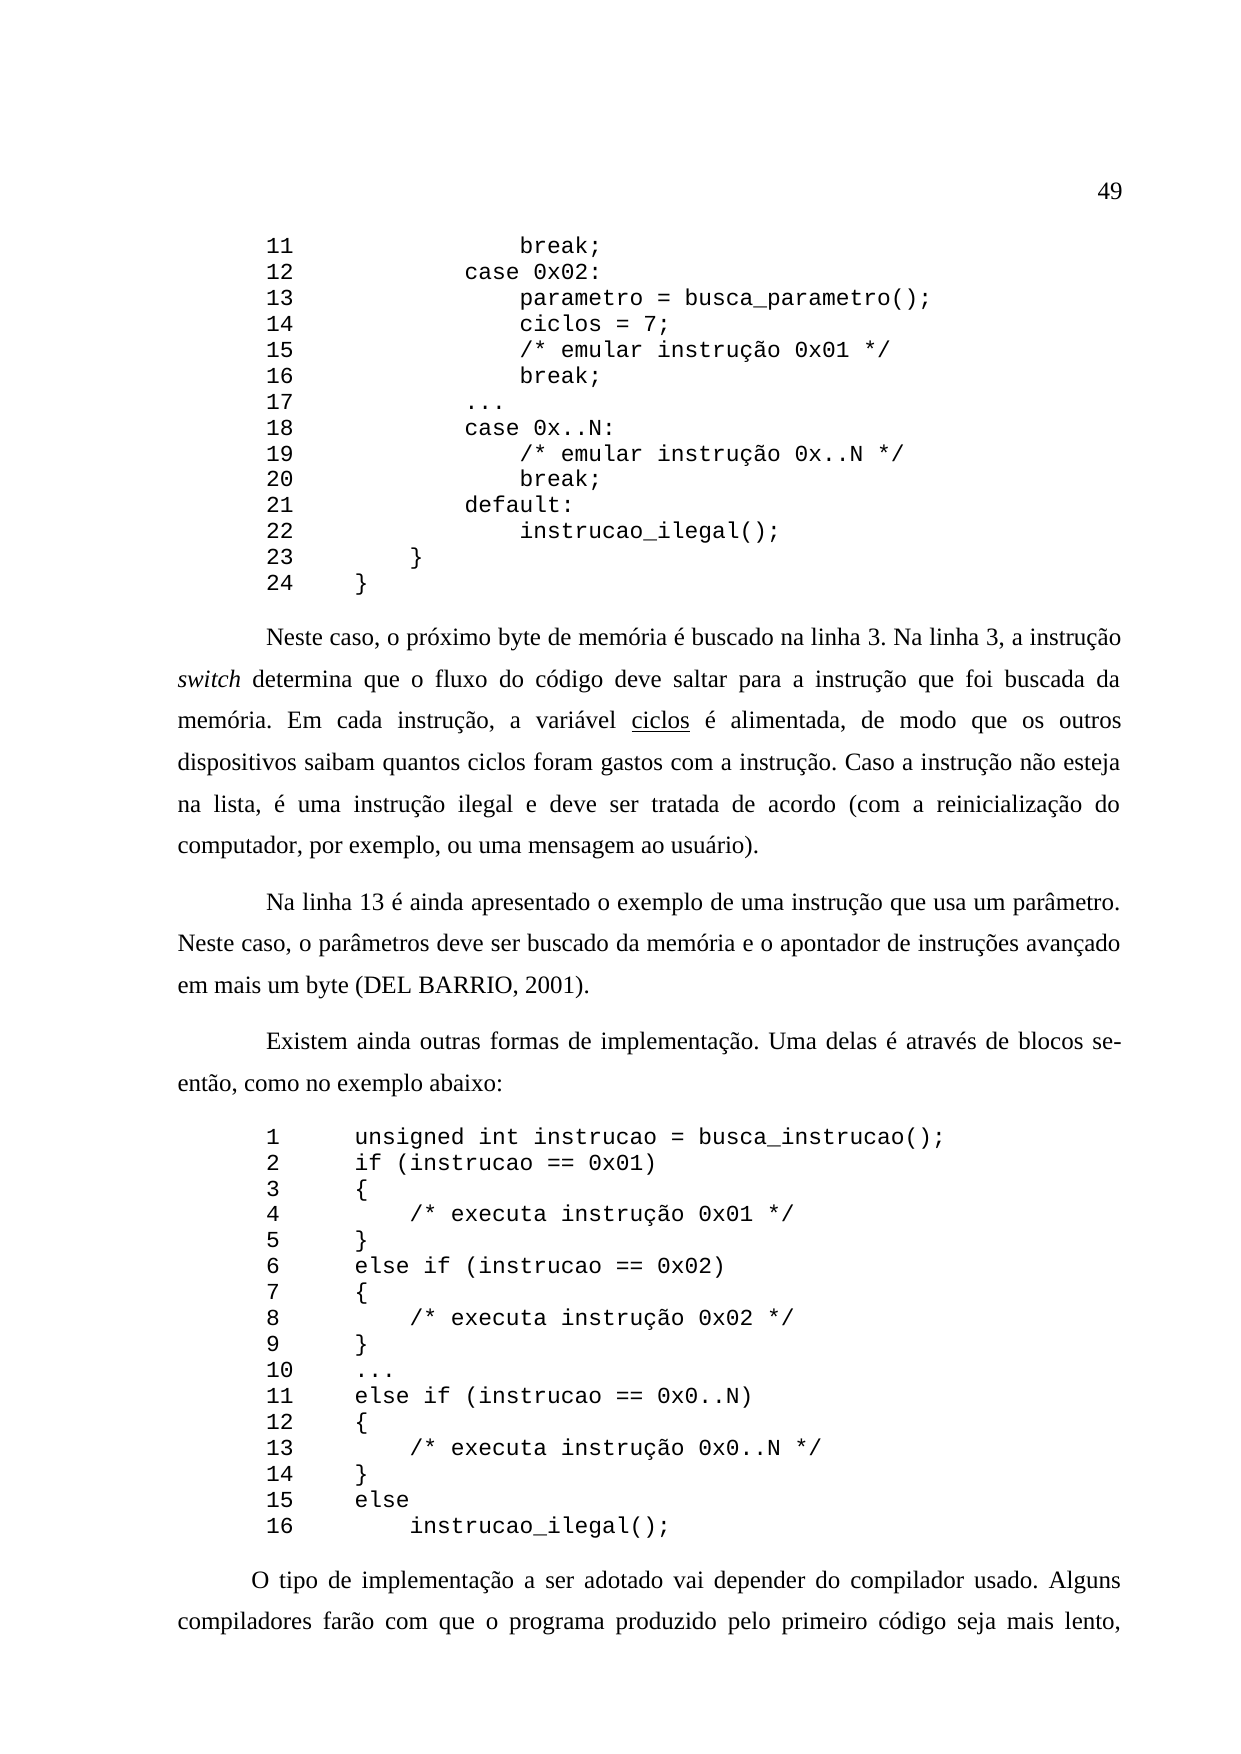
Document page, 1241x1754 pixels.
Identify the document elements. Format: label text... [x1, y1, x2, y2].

list case 0x..N: [266, 416, 1122, 442]
list default: [266, 494, 1122, 520]
list } [266, 1229, 1122, 1255]
list } [266, 572, 1122, 597]
list } [266, 546, 1122, 572]
list { [266, 1410, 1122, 1436]
list break; [266, 364, 1122, 390]
list instrucao_ilegal(); [266, 1514, 1122, 1540]
list instrucao_ilegal(); [266, 520, 1122, 546]
list break; [266, 234, 1122, 260]
list ... [266, 390, 1122, 416]
list { [266, 1281, 1122, 1307]
list ciclos = 7; [266, 312, 1122, 338]
text Existem ainda outras formas de implementação. Uma delas é através de blocos se-então, como no exemplo abaixo: [177, 1027, 1122, 1096]
list if (instrucao == 0x01) [266, 1151, 1122, 1177]
list ... [266, 1358, 1122, 1384]
list /* executa instrução 0x01 */ [266, 1203, 1122, 1229]
list } [266, 1462, 1122, 1488]
list else [266, 1488, 1122, 1514]
list break; [266, 468, 1122, 494]
list /* executa instrução 0x0..N */ [266, 1436, 1122, 1462]
text Na linha 13 é ainda apresentado o exemplo de uma instrução que usa um parâmetro. Neste caso, o parâmetros deve ser buscado da memória e o apontador de instruções avançado em mais um byte (DEL BARRIO, 2001). [177, 888, 1122, 998]
list /* emular instrução 0x..N */ [266, 442, 1122, 468]
list /* executa instrução 0x02 */ [266, 1307, 1122, 1332]
list { [266, 1177, 1122, 1203]
list parametro = busca_parametro(); [266, 286, 1122, 312]
list else if (instrucao == 0x0..N) [266, 1384, 1122, 1410]
list case 0x02: [266, 260, 1122, 286]
text Neste caso, o próximo byte de memória é buscado na linha 3. Na linha 3, a instrução switch determina que o fluxo do código deve saltar para a instrução que foi buscada da memória. Em cada instrução, a variável ciclos é alimentada, de modo que os outros dispositivos saibam quantos ciclos foram gastos com a instrução. Caso a instrução não esteja na lista, é uma instrução ilegal e deve ser tratada de acordo (com a reinicialização do computador, por exemplo, ou uma mensagem ao usuário). [177, 623, 1122, 859]
list /* emular instrução 0x01 */ [266, 338, 1122, 364]
list else if (instrucao == 0x02) [266, 1255, 1122, 1281]
list unsigned int instrucao = busca_instrucao(); [266, 1125, 1122, 1151]
text O tipo de implementação a ser adotado vai depender do compilador usado. Alguns compiladores farão com que o programa produzido pelo primeiro código seja mais lento, [177, 1566, 1122, 1635]
list } [266, 1332, 1122, 1358]
